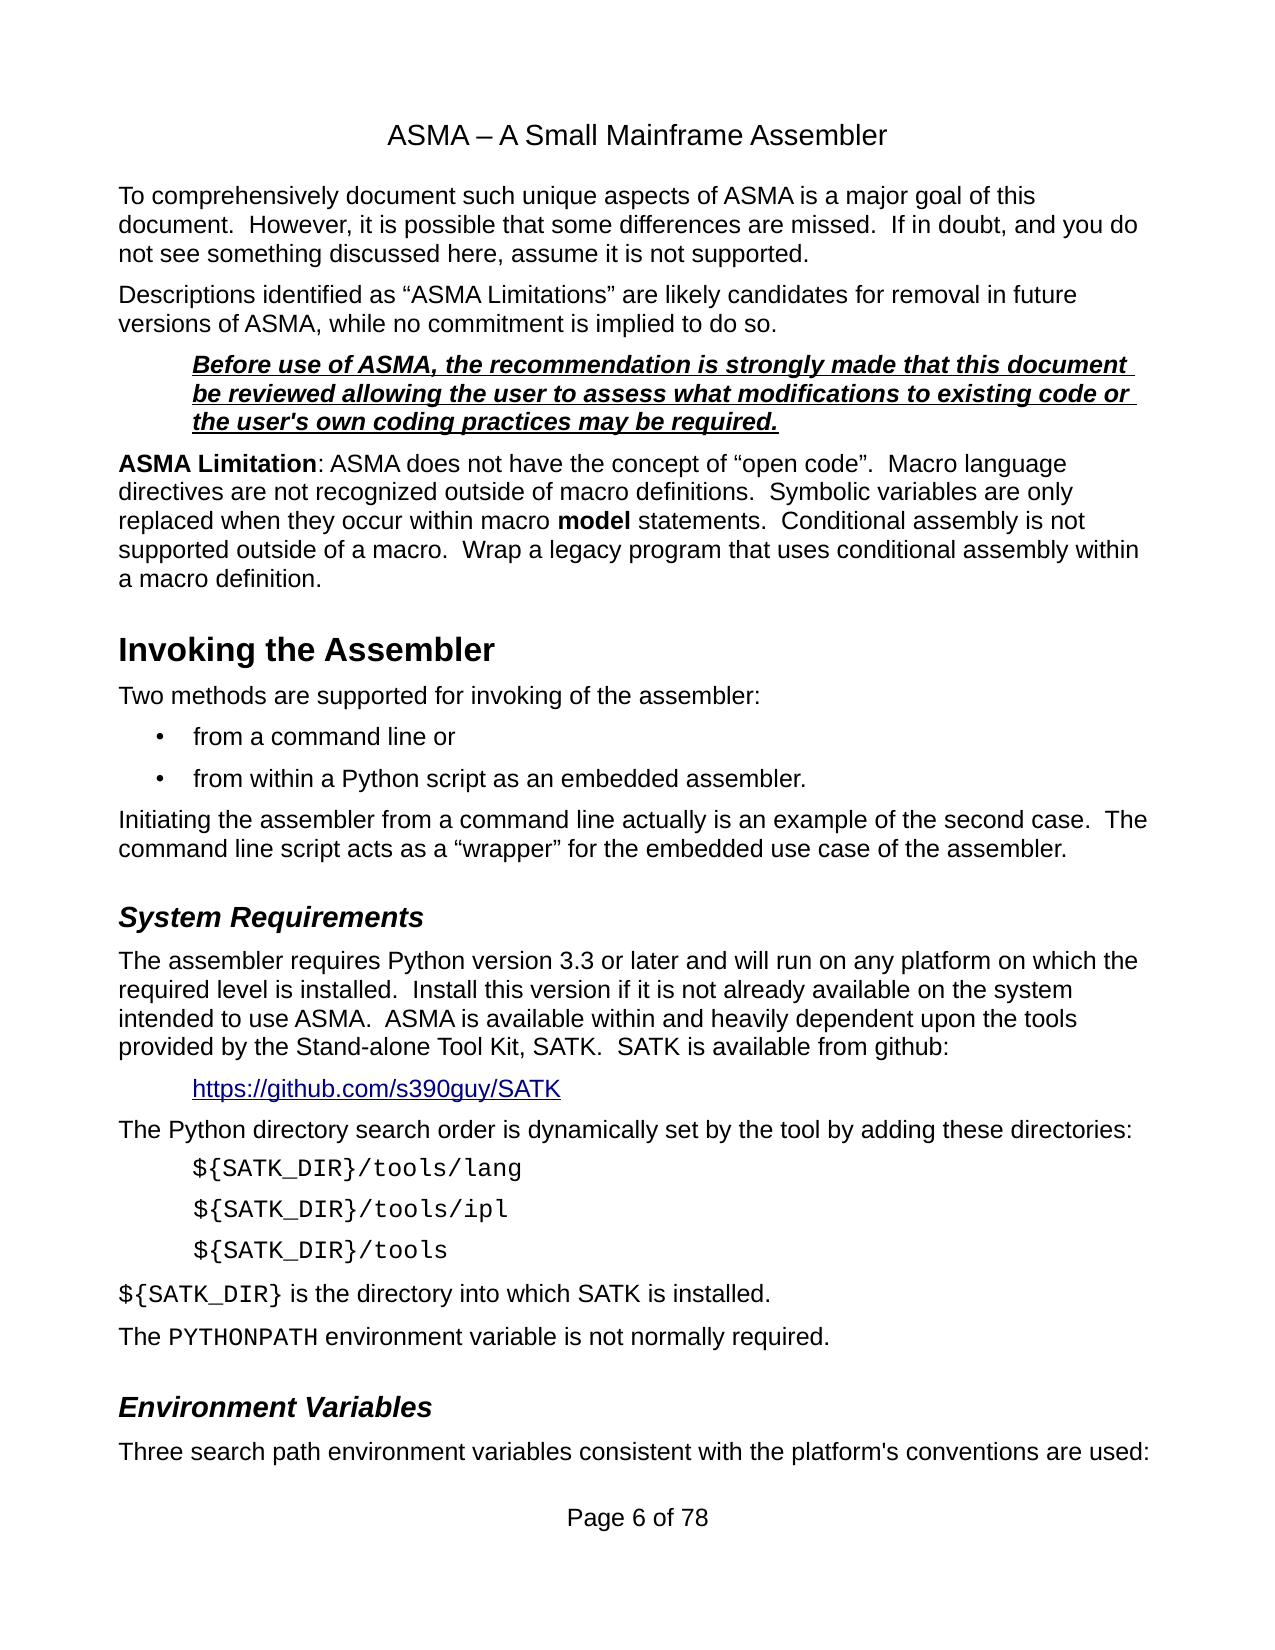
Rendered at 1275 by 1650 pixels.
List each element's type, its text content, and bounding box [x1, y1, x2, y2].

subtitle Invoking the Assembler [118, 630, 1157, 668]
text The PYTHONPATH environment variable is not normally required. [118, 1322, 1157, 1353]
subtitle System Requirements [118, 900, 1157, 933]
text ${SATK_DIR} is the directory into which SATK is installed. [118, 1278, 1157, 1309]
subtitle Environment Variables [118, 1390, 1157, 1424]
text Two methods are supported for invoking of the assembler: [118, 681, 1157, 710]
text To comprehensively document such unique aspects of ASMA is a major goal of this document. However, it is possible that some differences are missed. If in doubt, and you do not see something discussed here, assume it is not supported. [118, 181, 1157, 267]
list from within a Python script as an embedded assembler. [156, 764, 1157, 792]
text Three search path environment variables consistent with the platform's conventions are used: [118, 1436, 1157, 1465]
text Before use of ASMA, the recommendation is strongly made that this document be reviewed allowing the user to assess what modifications to existing code or the user's own coding practices may be required. [192, 350, 1157, 436]
text ${SATK_DIR}/tools/ipl [118, 1197, 1157, 1225]
text ASMA Limitation: ASMA does not have the concept of “open code”. Macro language directives are not recognized outside of macro definitions. Symbolic variables are only replaced when they occur within macro model statements. Conditional assembly is not supported outside of a macro. Wrap a legacy program that uses conditional assembly within a macro definition. [118, 449, 1157, 592]
text Descriptions identified as “ASMA Limitations” are likely candidates for removal in future versions of ASMA, while no commitment is implied to do so. [118, 280, 1157, 337]
list from a command line or [156, 722, 1157, 751]
text The Python directory search order is dynamically set by the tool by adding these directories: [118, 1115, 1157, 1143]
text ${SATK_DIR}/tools [118, 1238, 1157, 1266]
text Initiating the assembler from a command line actually is an example of the second case. The command line script acts as a “wrapper” for the embedded use case of the assembler. [118, 805, 1157, 862]
text The assembler requires Python version 3.3 or later and will run on any platform on which the required level is installed. Install this version if it is not already available on the system intended to use ASMA. ASMA is available within and heavily dependent upon the tools provided by the Stand-alone Tool Kit, SATK. SATK is available from github: [118, 946, 1157, 1061]
text ${SATK_DIR}/tools/lang [192, 1156, 1157, 1184]
text https://github.com/s390guy/SATK [192, 1073, 1157, 1102]
